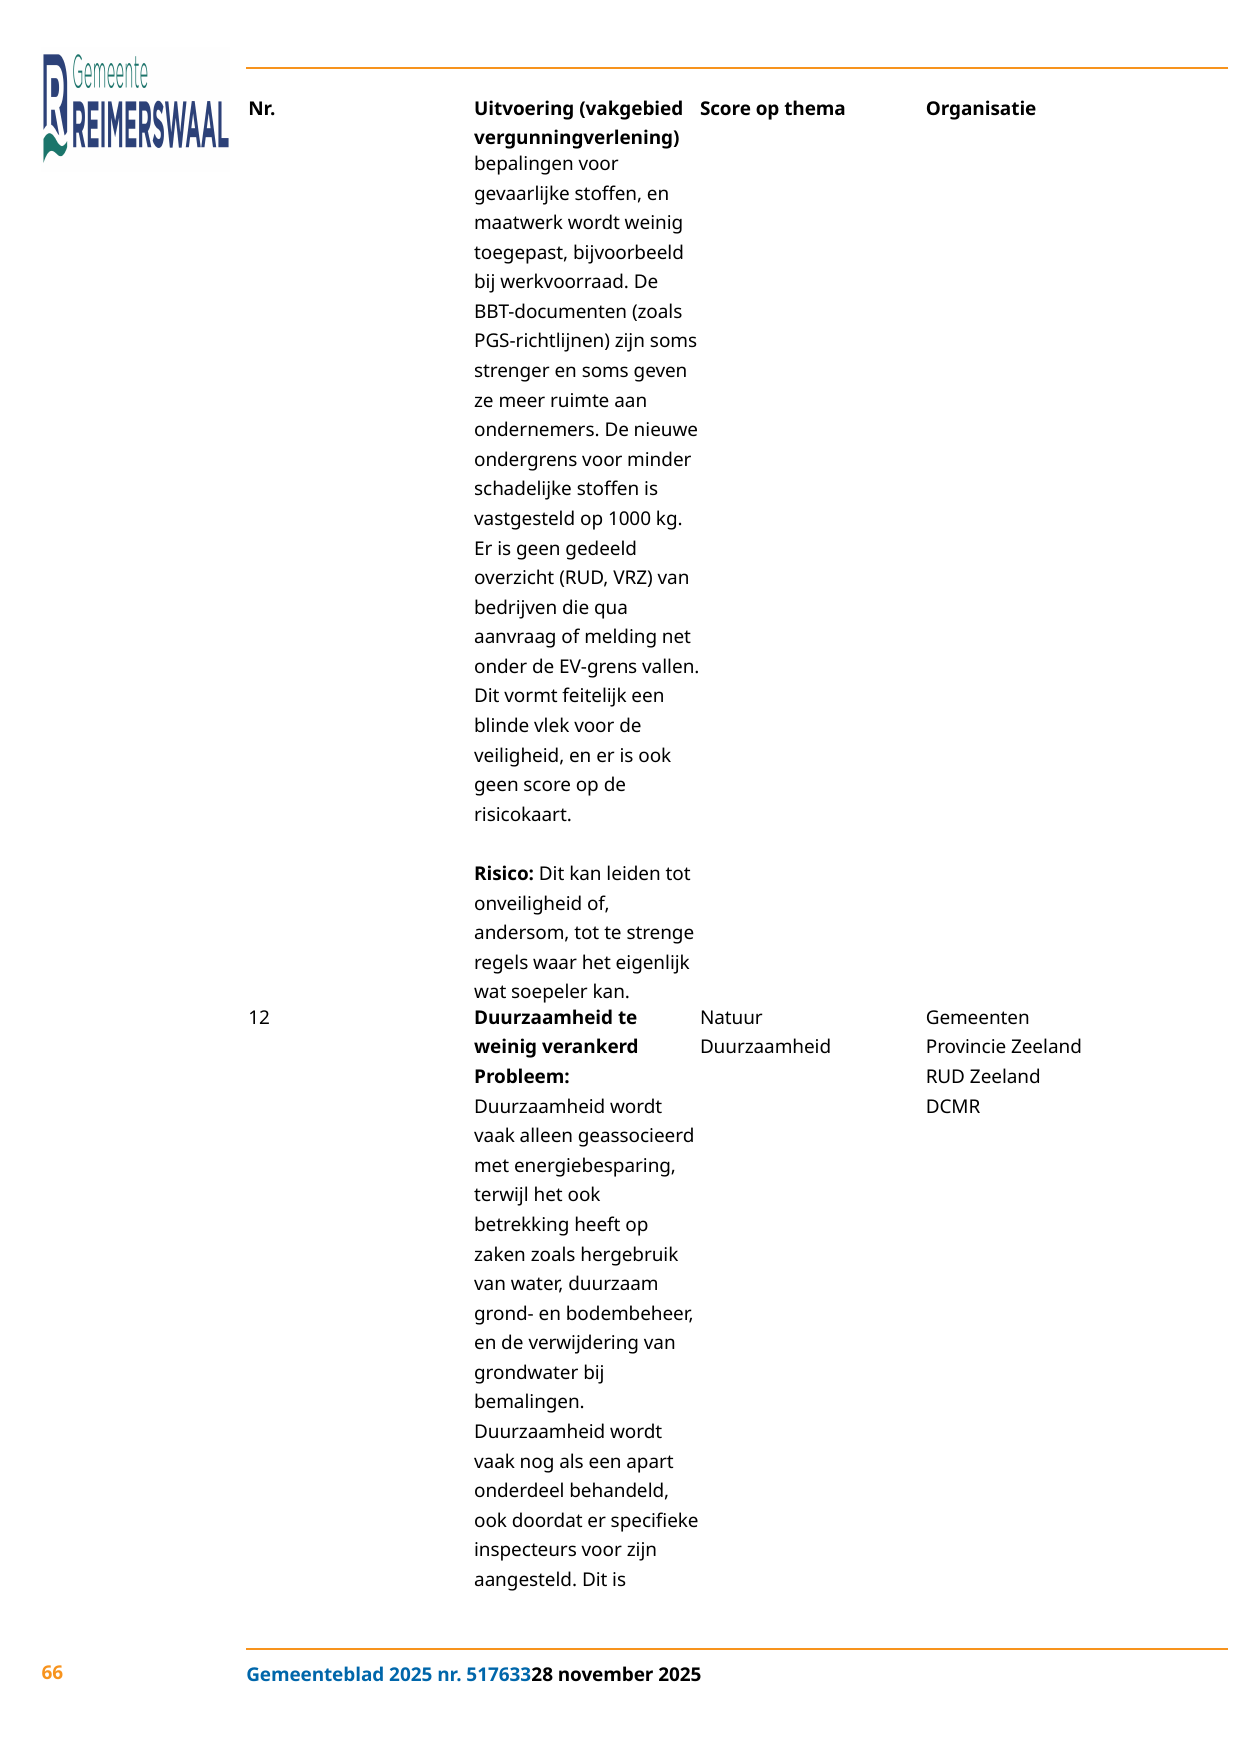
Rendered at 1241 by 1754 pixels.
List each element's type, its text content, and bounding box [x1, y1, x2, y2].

picture [41, 47, 231, 172]
table_cell Gemeenten Provincie Zeeland RUD Zeeland DCMR [926, 1004, 1152, 1592]
table_header Score op thema [700, 95, 926, 150]
table_cell Duurzaamheid te weinig verankerd Probleem: Duurzaamheid wordt vaak alleen geassocieerd met energiebesparing, terwijl het ook betrekking heeft op zaken zoals hergebruik van water, duurzaam grond- en bodembeheer, en de verwijdering van grondwater bij bemalingen. Duurzaamheid wordt vaak nog als een apart onderdeel behandeld, ook doordat er specifieke inspecteurs voor zijn aangesteld. Dit is [474, 1004, 700, 1592]
table_cell [926, 150, 1152, 1004]
table_cell Natuur Duurzaamheid [700, 1004, 926, 1592]
table_header Organisatie [926, 95, 1152, 150]
table_cell [248, 150, 474, 1004]
table_cell [700, 150, 926, 1004]
table_header Uitvoering (vakgebied vergunningverlening) [474, 95, 700, 150]
table_cell 12 [248, 1004, 474, 1592]
table_header Nr. [248, 95, 474, 150]
table_cell bepalingen voor gevaarlijke stoffen, en maatwerk wordt weinig toegepast, bijvoorbeeld bij werkvoorraad. De BBT-documenten (zoals PGS-richtlijnen) zijn soms strenger en soms geven ze meer ruimte aan ondernemers. De nieuwe ondergrens voor minder schadelijke stoffen is vastgesteld op 1000 kg. Er is geen gedeeld overzicht (RUD, VRZ) van bedrijven die qua aanvraag of melding net onder de EV-grens vallen. Dit vormt feitelijk een blinde vlek voor de veiligheid, en er is ook geen score op de risicokaart. Risico: Dit kan leiden tot onveiligheid of, andersom, tot te strenge regels waar het eigenlijk wat soepeler kan. [474, 150, 700, 1004]
